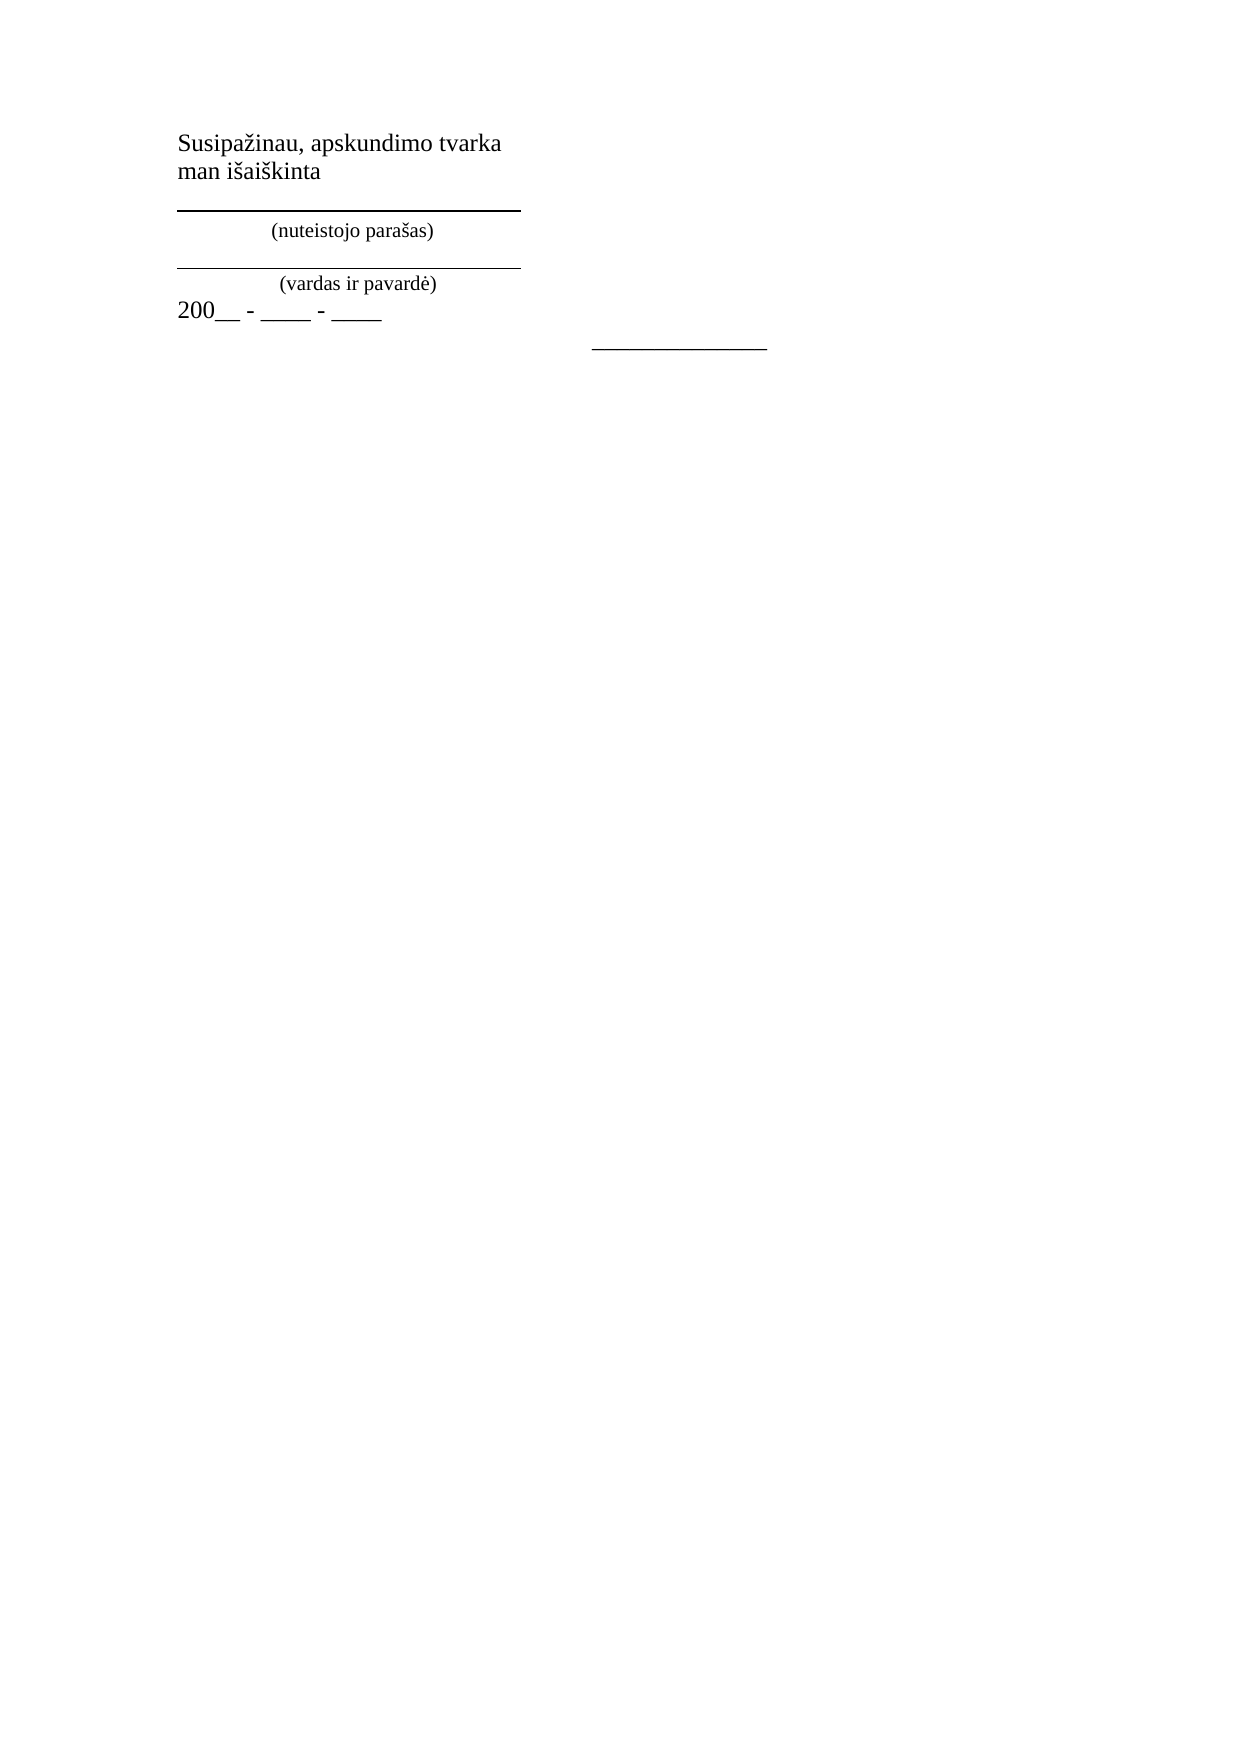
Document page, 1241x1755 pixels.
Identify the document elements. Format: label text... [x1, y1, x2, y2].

text (vardas ir pavardė) [177, 271, 1181, 295]
text 200__ - ____ - ____ [177, 295, 1181, 324]
text man išaiškinta [177, 156, 1181, 185]
text (nuteistojo parašas) [177, 214, 1181, 243]
text Susipažinau, apskundimo tvarka [177, 128, 1181, 156]
text ______________ [177, 324, 1181, 353]
